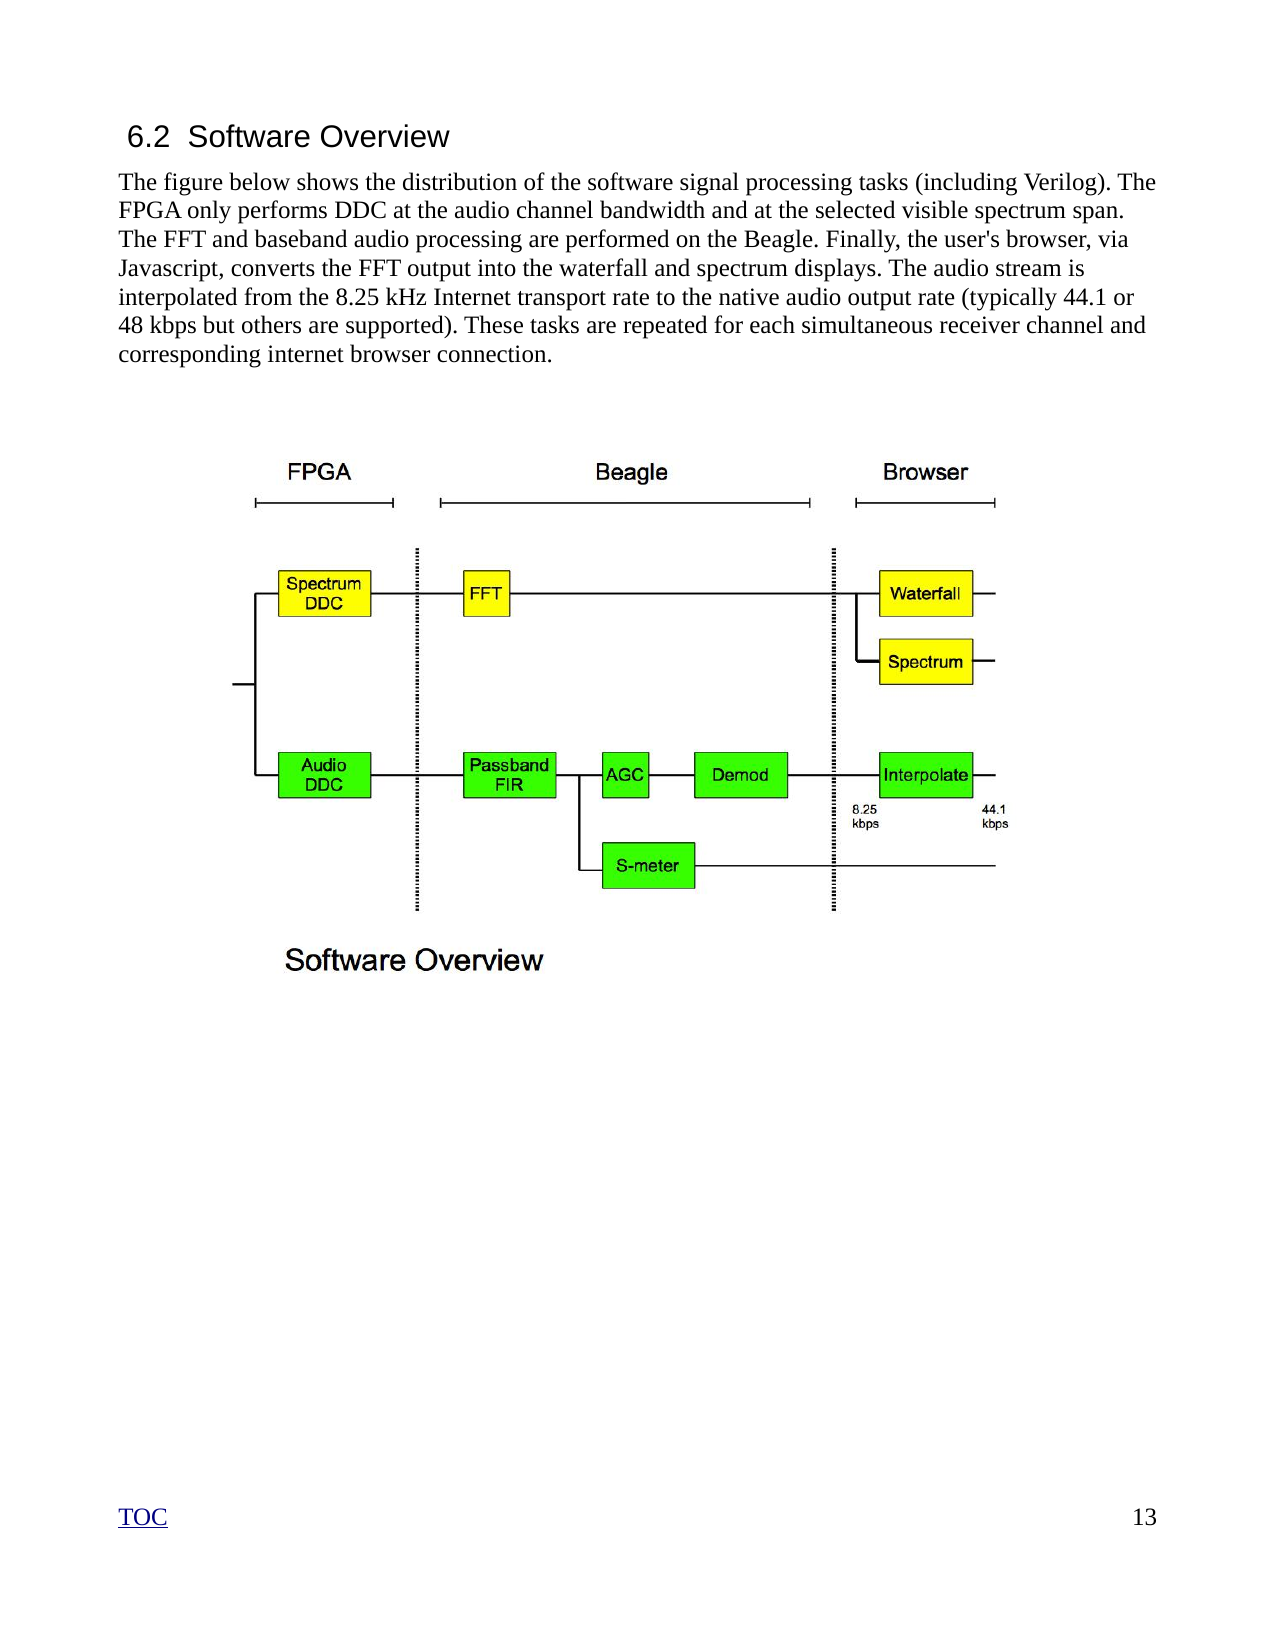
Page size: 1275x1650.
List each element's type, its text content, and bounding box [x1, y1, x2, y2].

subtitle Software Overview [118, 118, 1157, 154]
picture [195, 421, 1080, 1022]
text The figure below shows the distribution of the software signal processing tasks (including Verilog). The FPGA only performs DDC at the audio channel bandwidth and at the selected visible spectrum span. The FFT and baseband audio processing are performed on the Beagle. Finally, the user's browser, via Javascript, converts the FFT output into the waterfall and spectrum displays. The audio stream is interpolated from the 8.25 kHz Internet transport rate to the native audio output rate (typically 44.1 or 48 kbps but others are supported). These tasks are repeated for each simultaneous receiver channel and corresponding internet browser connection. [118, 167, 1157, 368]
